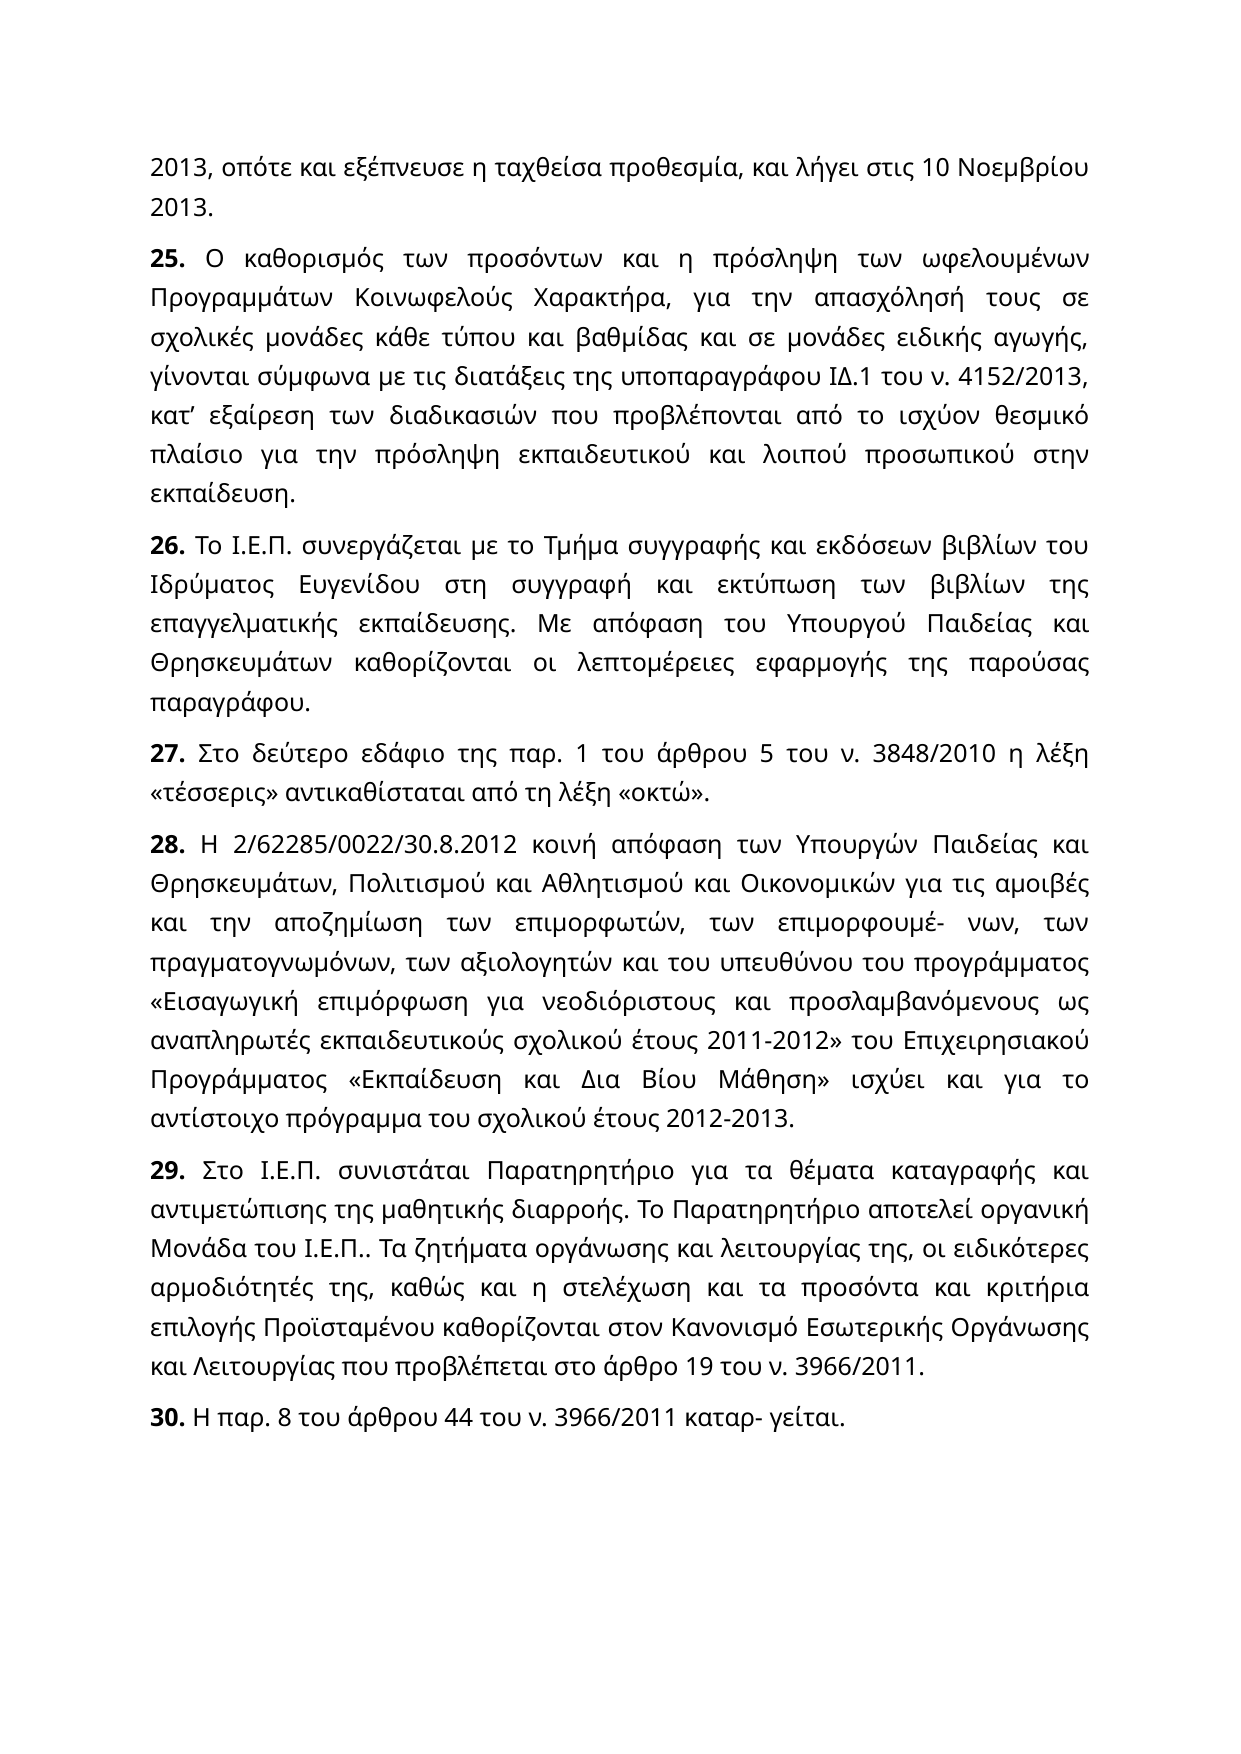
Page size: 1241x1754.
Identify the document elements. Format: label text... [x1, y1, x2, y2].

text 27. Στο δεύτερο εδάφιο της παρ. 1 του άρθρου 5 του ν. 3848/2010 η λέξη «τέσσερις» αντικαθίσταται από τη λέξη «οκτώ». [150, 736, 1090, 809]
text 26. Το Ι.Ε.Π. συνεργάζεται με το Τμήμα συγγραφής και εκδόσεων βιβλίων του Ιδρύματος Ευγενίδου στη συγγραφή και εκτύπωση των βιβλίων της επαγγελματικής εκπαίδευσης. Με απόφαση του Υπουργού Παιδείας και Θρησκευμάτων καθορίζονται οι λεπτομέρειες εφαρμογής της παρούσας παραγράφου. [150, 527, 1090, 718]
text 30. Η παρ. 8 του άρθρου 44 του ν. 3966/2011 καταρ- γείται. [150, 1400, 1090, 1434]
text 2013, οπότε και εξέπνευσε η ταχθείσα προθεσμία, και λήγει στις 10 Νοεμβρίου 2013. [150, 150, 1090, 223]
text 25. Ο καθορισμός των προσόντων και η πρόσληψη των ωφελουμένων Προγραμμάτων Κοινωφελούς Χαρακτήρα, για την απασχόλησή τους σε σχολικές μονάδες κάθε τύπου και βαθμίδας και σε μονάδες ειδικής αγωγής, γίνονται σύμφωνα με τις διατάξεις της υποπαραγράφου ΙΔ.1 του ν. 4152/2013, κατ’ εξαίρεση των διαδικασιών που προβλέπονται από το ισχύον θεσμικό πλαίσιο για την πρόσληψη εκπαιδευτικού και λοιπού προσωπικού στην εκπαίδευση. [150, 241, 1090, 510]
text 28. Η 2/62285/0022/30.8.2012 κοινή απόφαση των Υπουργών Παιδείας και Θρησκευμάτων, Πολιτισμού και Αθλητισμού και Οικονομικών για τις αμοιβές και την αποζημίωση των επιμορφωτών, των επιμορφουμέ- νων, των πραγματογνωμόνων, των αξιολογητών και του υπευθύνου του προγράμματος «Εισαγωγική επιμόρφωση για νεοδιόριστους και προσλαμβανόμενους ως αναπληρωτές εκπαιδευτικούς σχολικού έτους 2011-2012» του Επιχειρησιακού Προγράμματος «Εκπαίδευση και Δια Βίου Μάθηση» ισχύει και για το αντίστοιχο πρόγραμμα του σχολικού έτους 2012-2013. [150, 827, 1090, 1135]
text 29. Στο Ι.Ε.Π. συνιστάται Παρατηρητήριο για τα θέματα καταγραφής και αντιμετώπισης της μαθητικής διαρροής. Το Παρατηρητήριο αποτελεί οργανική Μονάδα του Ι.Ε.Π.. Τα ζητήματα οργάνωσης και λειτουργίας της, οι ειδικότερες αρμοδιότητές της, καθώς και η στελέχωση και τα προσόντα και κριτήρια επιλογής Προϊσταμένου καθορίζονται στον Κανονισμό Εσωτερικής Οργάνωσης και Λειτουργίας που προβλέπεται στο άρθρο 19 του ν. 3966/2011. [150, 1152, 1090, 1382]
